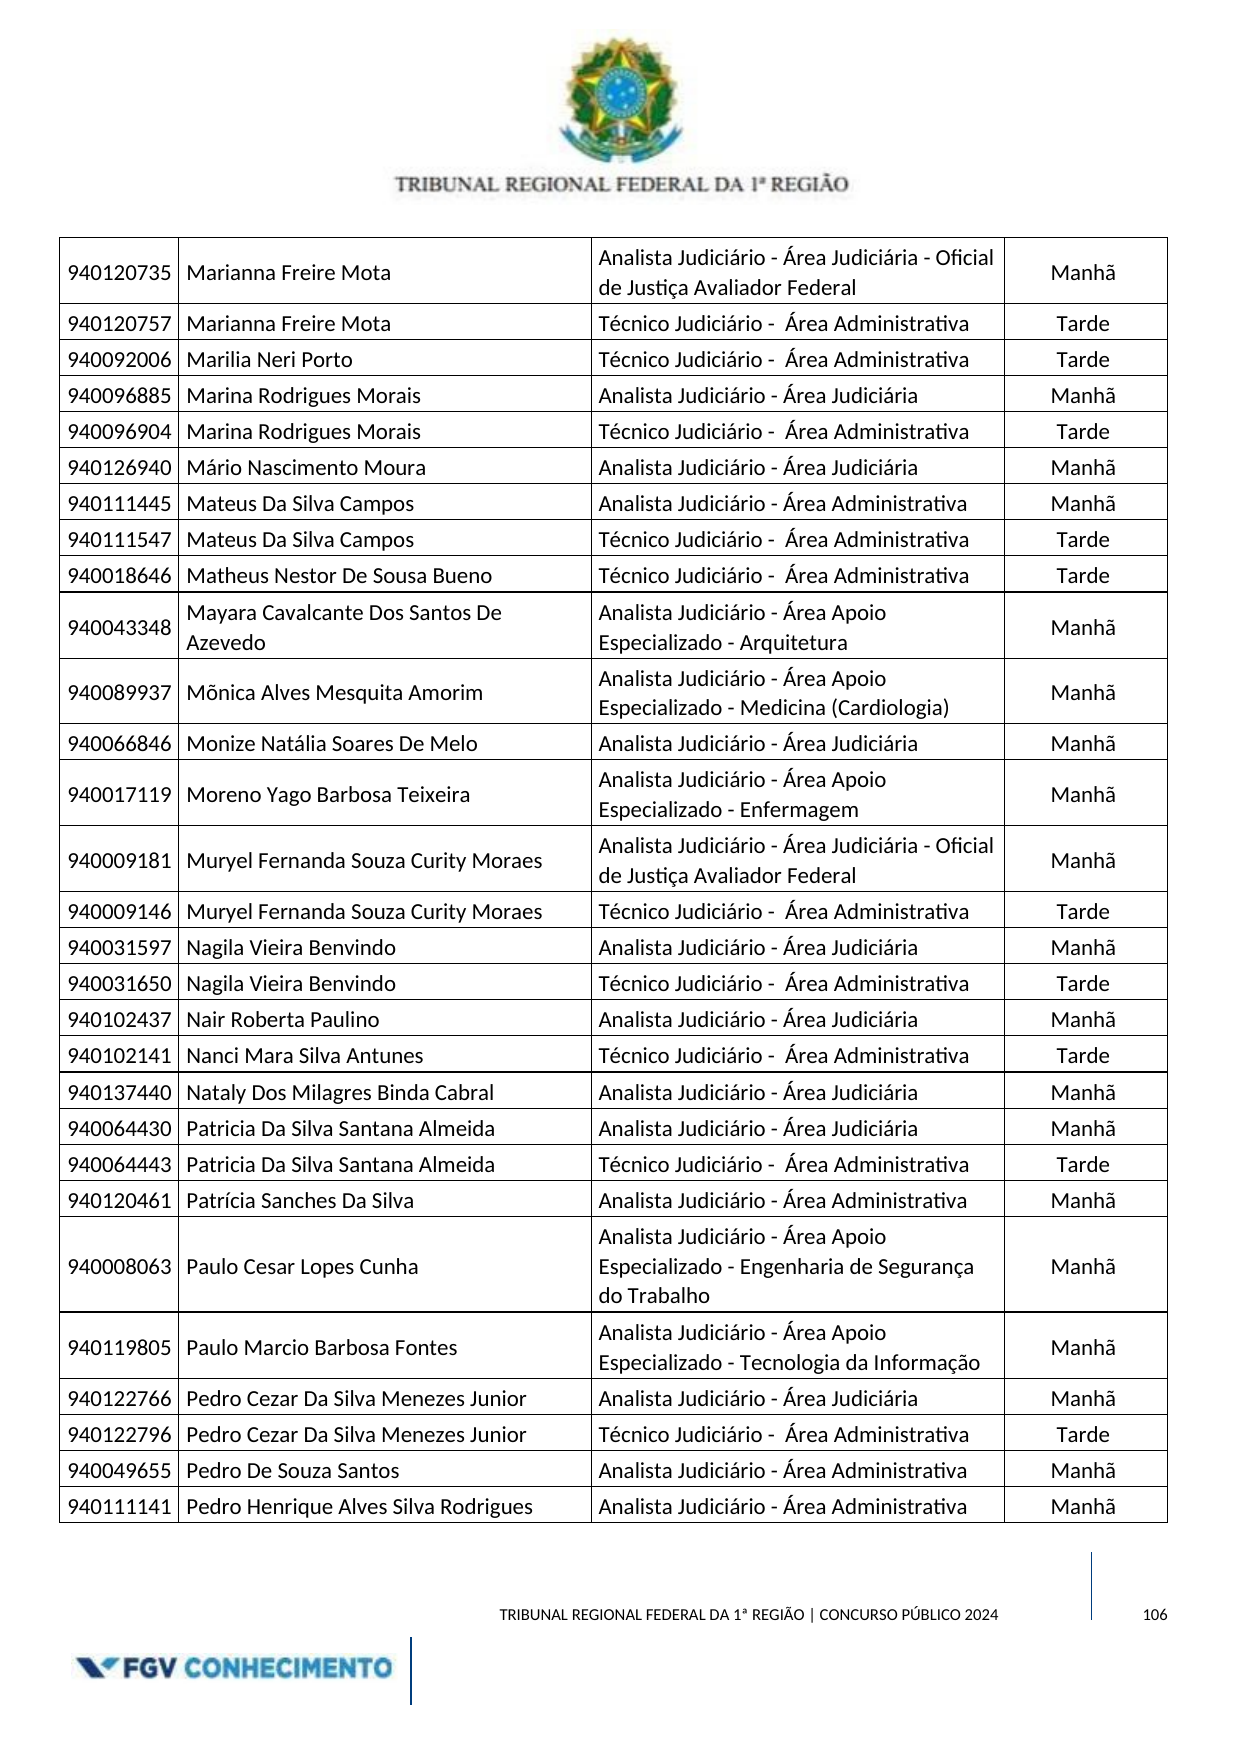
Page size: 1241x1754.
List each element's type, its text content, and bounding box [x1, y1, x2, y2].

table_cell Manhã [1005, 376, 1167, 411]
table_cell Pedro Cezar Da Silva Menezes Junior [179, 1415, 591, 1449]
table_cell Nair Roberta Paulino [179, 1000, 591, 1035]
table_cell 940111445 [60, 484, 178, 519]
table_cell Mõnica Alves Mesquita Amorim [179, 659, 591, 723]
table_cell 940096885 [60, 376, 178, 411]
table_cell Técnico Judiciário - Área Administrativa [592, 964, 1004, 999]
table_cell Manhã [1005, 593, 1167, 657]
table_cell Moreno Yago Barbosa Teixeira [179, 760, 591, 825]
table_cell Mateus Da Silva Campos [179, 484, 591, 519]
table_cell Marianna Freire Mota [179, 304, 591, 339]
table_cell Nagila Vieira Benvindo [179, 928, 591, 963]
table_cell Monize Natália Soares De Melo [179, 724, 591, 759]
table_cell Analista Judiciário - Área Judiciária [592, 1073, 1004, 1107]
table_cell Pedro Henrique Alves Silva Rodrigues [179, 1487, 591, 1522]
table_cell Técnico Judiciário - Área Administrativa [592, 340, 1004, 375]
table_cell Pedro De Souza Santos [179, 1451, 591, 1486]
table_cell Analista Judiciário - Área Judiciária [592, 448, 1004, 483]
table_cell Tarde [1005, 1036, 1167, 1071]
table_cell 940111547 [60, 520, 178, 555]
table_cell Marina Rodrigues Morais [179, 412, 591, 447]
table_cell Muryel Fernanda Souza Curity Moraes [179, 826, 591, 891]
table_cell Manhã [1005, 484, 1167, 519]
table_cell 940064430 [60, 1109, 178, 1143]
table_cell Analista Judiciário - Área Administrativa [592, 1451, 1004, 1486]
table_cell Analista Judiciário - Área Judiciária [592, 376, 1004, 411]
table_cell Analista Judiciário - Área Administrativa [592, 1487, 1004, 1522]
table_cell Patrícia Sanches Da Silva [179, 1181, 591, 1216]
table_cell Analista Judiciário - Área Apoio Especializado - Arquitetura [592, 593, 1004, 657]
table_cell Manhã [1005, 1487, 1167, 1522]
table_cell Tarde [1005, 520, 1167, 555]
table_cell Manhã [1005, 1109, 1167, 1143]
table_cell Tarde [1005, 964, 1167, 999]
table_cell Analista Judiciário - Área Judiciária - Oficial de Justiça Avaliador Federal [592, 238, 1004, 303]
table_cell Manhã [1005, 928, 1167, 963]
table_cell Técnico Judiciário - Área Administrativa [592, 892, 1004, 927]
table_cell 940009146 [60, 892, 178, 927]
table_cell 940043348 [60, 593, 178, 657]
table_cell Patricia Da Silva Santana Almeida [179, 1109, 591, 1143]
table_cell 940096904 [60, 412, 178, 447]
table_cell 940137440 [60, 1073, 178, 1107]
table_cell Analista Judiciário - Área Administrativa [592, 484, 1004, 519]
table_cell 940120461 [60, 1181, 178, 1216]
table_cell 940018646 [60, 556, 178, 591]
table_cell Manhã [1005, 1379, 1167, 1413]
table_cell Matheus Nestor De Sousa Bueno [179, 556, 591, 591]
table_cell Manhã [1005, 724, 1167, 759]
table_cell Manhã [1005, 760, 1167, 825]
table_cell Analista Judiciário - Área Judiciária - Oficial de Justiça Avaliador Federal [592, 826, 1004, 891]
table_cell Analista Judiciário - Área Apoio Especializado - Medicina (Cardiologia) [592, 659, 1004, 723]
table_cell 940031650 [60, 964, 178, 999]
table_cell Mayara Cavalcante Dos Santos De Azevedo [179, 593, 591, 657]
table_cell Tarde [1005, 1415, 1167, 1449]
table_cell Tarde [1005, 412, 1167, 447]
table_cell Técnico Judiciário - Área Administrativa [592, 1415, 1004, 1449]
table_cell Marina Rodrigues Morais [179, 376, 591, 411]
table_cell 940092006 [60, 340, 178, 375]
table_cell 940017119 [60, 760, 178, 825]
table_cell Manhã [1005, 1181, 1167, 1216]
table_cell 940120757 [60, 304, 178, 339]
table_cell Manhã [1005, 238, 1167, 303]
table_cell Técnico Judiciário - Área Administrativa [592, 520, 1004, 555]
table_cell Analista Judiciário - Área Apoio Especializado - Tecnologia da Informação [592, 1313, 1004, 1377]
table_cell Marilia Neri Porto [179, 340, 591, 375]
table_cell Mário Nascimento Moura [179, 448, 591, 483]
table_cell 940102437 [60, 1000, 178, 1035]
table_cell Técnico Judiciário - Área Administrativa [592, 412, 1004, 447]
table_cell Técnico Judiciário - Área Administrativa [592, 1036, 1004, 1071]
table_cell Manhã [1005, 1217, 1167, 1311]
table_cell Manhã [1005, 1073, 1167, 1107]
table_cell 940008063 [60, 1217, 178, 1311]
table_cell Tarde [1005, 556, 1167, 591]
table_cell Analista Judiciário - Área Judiciária [592, 1379, 1004, 1413]
table_cell Manhã [1005, 448, 1167, 483]
table_cell Manhã [1005, 1451, 1167, 1486]
table_cell Analista Judiciário - Área Judiciária [592, 928, 1004, 963]
table_cell Tarde [1005, 1145, 1167, 1179]
table_cell Marianna Freire Mota [179, 238, 591, 303]
table_cell 940111141 [60, 1487, 178, 1522]
table_cell Manhã [1005, 826, 1167, 891]
table_cell Analista Judiciário - Área Apoio Especializado - Engenharia de Segurança do Trabalho [592, 1217, 1004, 1311]
table_cell Nagila Vieira Benvindo [179, 964, 591, 999]
table_cell Analista Judiciário - Área Judiciária [592, 724, 1004, 759]
table_cell 940064443 [60, 1145, 178, 1179]
table_cell Pedro Cezar Da Silva Menezes Junior [179, 1379, 591, 1413]
table_cell Mateus Da Silva Campos [179, 520, 591, 555]
table_cell Muryel Fernanda Souza Curity Moraes [179, 892, 591, 927]
table_cell 940122796 [60, 1415, 178, 1449]
table_cell Analista Judiciário - Área Judiciária [592, 1000, 1004, 1035]
table_cell Patricia Da Silva Santana Almeida [179, 1145, 591, 1179]
table_cell Técnico Judiciário - Área Administrativa [592, 1145, 1004, 1179]
table_cell Tarde [1005, 892, 1167, 927]
table_cell 940119805 [60, 1313, 178, 1377]
table_cell Tarde [1005, 340, 1167, 375]
table_cell 940120735 [60, 238, 178, 303]
table_cell Manhã [1005, 659, 1167, 723]
table_cell 940102141 [60, 1036, 178, 1071]
table_cell Paulo Cesar Lopes Cunha [179, 1217, 591, 1311]
table_cell Nataly Dos Milagres Binda Cabral [179, 1073, 591, 1107]
table_cell Manhã [1005, 1313, 1167, 1377]
table_cell Analista Judiciário - Área Apoio Especializado - Enfermagem [592, 760, 1004, 825]
table_cell 940126940 [60, 448, 178, 483]
table_cell Analista Judiciário - Área Judiciária [592, 1109, 1004, 1143]
table_cell 940089937 [60, 659, 178, 723]
table_cell Manhã [1005, 1000, 1167, 1035]
table_cell Analista Judiciário - Área Administrativa [592, 1181, 1004, 1216]
table_cell 940122766 [60, 1379, 178, 1413]
table_cell 940031597 [60, 928, 178, 963]
table_cell 940066846 [60, 724, 178, 759]
table_cell Técnico Judiciário - Área Administrativa [592, 556, 1004, 591]
table_cell 940049655 [60, 1451, 178, 1486]
table_cell Técnico Judiciário - Área Administrativa [592, 304, 1004, 339]
table_cell 940009181 [60, 826, 178, 891]
table_cell Tarde [1005, 304, 1167, 339]
table_cell Nanci Mara Silva Antunes [179, 1036, 591, 1071]
table_cell Paulo Marcio Barbosa Fontes [179, 1313, 591, 1377]
